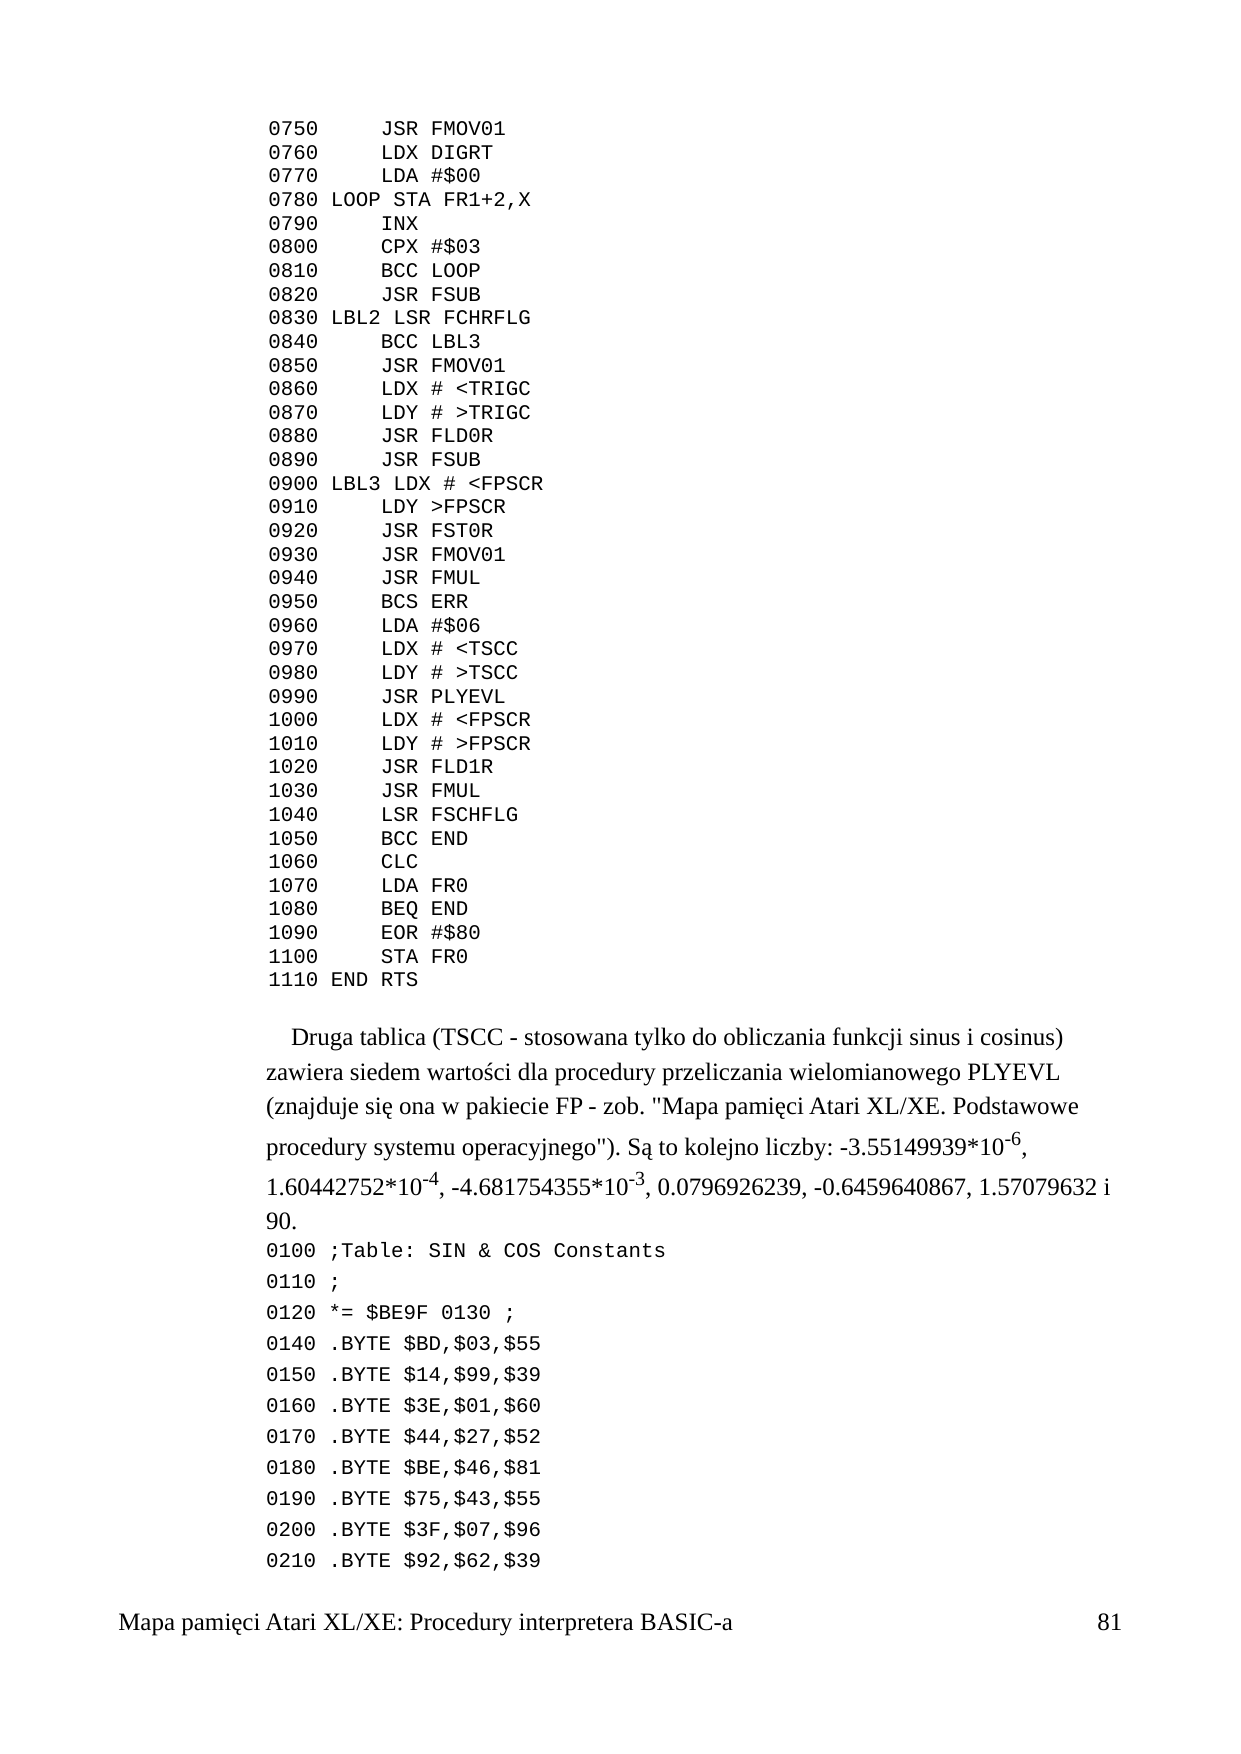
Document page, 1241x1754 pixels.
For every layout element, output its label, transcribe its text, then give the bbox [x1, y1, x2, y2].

text 0980 LDY # >TSCC [118, 662, 1122, 686]
text 1050 BCC END [118, 827, 1122, 851]
text 0830 LBL2 LSR FCHRFLG [118, 307, 1122, 331]
text 0790 INX [118, 213, 1122, 236]
text 1010 LDY # >FPSCR [118, 733, 1122, 757]
text 1090 EOR #$80 [118, 922, 1122, 946]
text Druga tablica (TSCC - stosowana tylko do obliczania funkcji sinus i cosinus) zawiera siedem wartości dla procedury przeliczania wielomianowego PLYEVL (znajduje się ona w pakiecie FP - zob. "Mapa pamięci Atari XL/XE. Podstawowe procedury systemu operacyjnego"). Są to kolejno liczby: -3.55149939*10-6, 1.60442752*10-4, -4.681754355*10-3, 0.0796926239, -0.6459640867, 1.57079632 i 90. 0100 ;Table: SIN & COS Constants [266, 1022, 1122, 1263]
text 0850 JSR FMOV01 [118, 354, 1122, 378]
text 1060 CLC [118, 851, 1122, 875]
text 0930 JSR FMOV01 [118, 544, 1122, 567]
text 0810 BCC LOOP [118, 260, 1122, 284]
text 0780 LOOP STA FR1+2,X [118, 189, 1122, 213]
text 0210 .BYTE $92,$62,$39 [266, 1550, 1122, 1574]
text 0190 .BYTE $75,$43,$55 [266, 1488, 1122, 1512]
text 0150 .BYTE $14,$99,$39 [266, 1364, 1122, 1388]
text 0950 BCS ERR [118, 591, 1122, 615]
text 0990 JSR PLYEVL [118, 686, 1122, 709]
text 1030 JSR FMUL [118, 780, 1122, 804]
text 0960 LDA #$06 [118, 615, 1122, 638]
text 0940 JSR FMUL [118, 567, 1122, 591]
text 0890 JSR FSUB [118, 449, 1122, 473]
text 0180 .BYTE $BE,$46,$81 [266, 1457, 1122, 1481]
text 0910 LDY >FPSCR [118, 496, 1122, 520]
text 0170 .BYTE $44,$27,$52 [266, 1426, 1122, 1450]
text 1040 LSR FSCHFLG [118, 804, 1122, 827]
text 0200 .BYTE $3F,$07,$96 [266, 1519, 1122, 1543]
text 0160 .BYTE $3E,$01,$60 [266, 1395, 1122, 1419]
text 0970 LDX # <TSCC [118, 638, 1122, 662]
text 0920 JSR FST0R [118, 520, 1122, 544]
text 0860 LDX # <TRIGC [118, 378, 1122, 402]
text 0800 CPX #$03 [118, 236, 1122, 260]
text 0140 .BYTE $BD,$03,$55 [266, 1333, 1122, 1357]
text 0880 JSR FLD0R [118, 426, 1122, 449]
text 0870 LDY # >TRIGC [118, 402, 1122, 426]
text 0110 ; [266, 1271, 1122, 1294]
text 0750 JSR FMOV01 [118, 118, 1122, 142]
text 0900 LBL3 LDX # <FPSCR [118, 473, 1122, 496]
text 1020 JSR FLD1R [118, 757, 1122, 780]
text 0820 JSR FSUB [118, 284, 1122, 307]
text 1110 END RTS [118, 969, 1122, 993]
text 0120 *= $BE9F 0130 ; [266, 1302, 1122, 1326]
text 1070 LDA FR0 [118, 875, 1122, 898]
text 1000 LDX # <FPSCR [118, 709, 1122, 733]
text 1080 BEQ END [118, 898, 1122, 922]
text 0770 LDA #$00 [118, 165, 1122, 189]
text 0840 BCC LBL3 [118, 331, 1122, 354]
text 1100 STA FR0 [118, 946, 1122, 969]
text 0760 LDX DIGRT [118, 142, 1122, 165]
